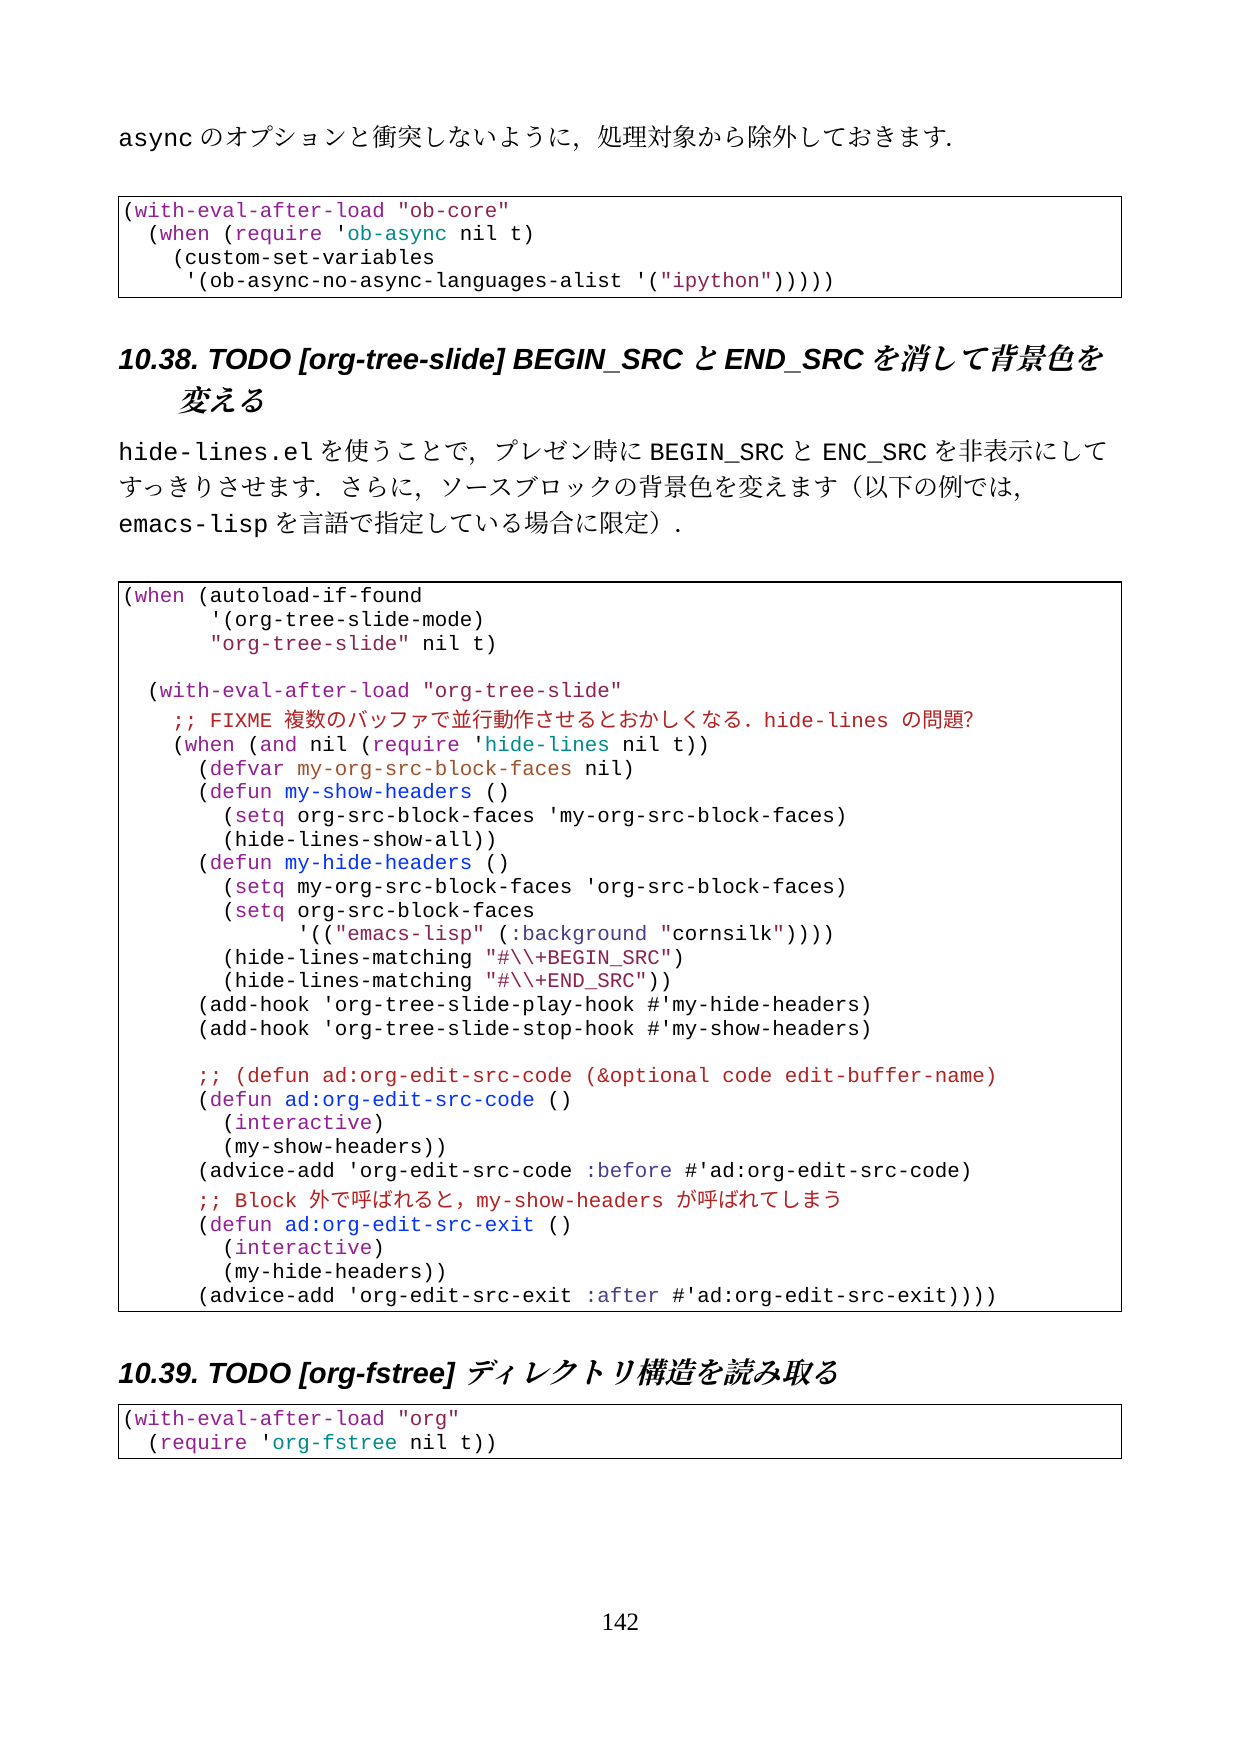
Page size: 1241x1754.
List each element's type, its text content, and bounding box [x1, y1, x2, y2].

text (defun my-hide-headers () [119, 848, 1121, 872]
text ;; Block 外で呼ばれると，my-show-headers が呼ばれてしまう [119, 1179, 1121, 1210]
text (with-eval-after-load "org" [119, 1405, 1121, 1428]
text (interactive) [119, 1233, 1121, 1257]
text (setq org-src-block-faces [119, 896, 1121, 919]
text (with-eval-after-load "ob-core" [119, 197, 1121, 219]
text (my-hide-headers)) [119, 1257, 1121, 1281]
text (advice-add 'org-edit-src-code :before #'ad:org-edit-src-code) [119, 1156, 1121, 1179]
text (with-eval-after-load "org-tree-slide" [119, 676, 1121, 700]
text (when (autoload-if-found [119, 583, 1121, 605]
text '(org-tree-slide-mode) [119, 605, 1121, 629]
text (advice-add 'org-edit-src-exit :after #'ad:org-edit-src-exit)))) [119, 1281, 1121, 1311]
text ;; (defun ad:org-edit-src-code (&optional code edit-buffer-name) [119, 1061, 1121, 1085]
text (defun my-show-headers () [119, 777, 1121, 801]
text '(ob-async-no-async-languages-alist '("ipython"))))) [119, 267, 1121, 297]
text '(("emacs-lisp" (:background "cornsilk")))) [119, 919, 1121, 943]
text (defun ad:org-edit-src-code () [119, 1085, 1121, 1108]
text (interactive) [119, 1108, 1121, 1132]
subtitle TODO [org-tree-slide] BEGIN_SRCとEND_SRCを消して背景色を変える [118, 336, 1122, 419]
text (setq my-org-src-block-faces 'org-src-block-faces) [119, 872, 1121, 896]
text (my-show-headers)) [119, 1132, 1121, 1156]
text (hide-lines-matching "#\\+BEGIN_SRC") [119, 943, 1121, 967]
text ;; FIXME 複数のバッファで並行動作させるとおかしくなる．hide-lines の問題？ [119, 700, 1121, 730]
text (require 'org-fstree nil t)) [119, 1428, 1121, 1458]
text (add-hook 'org-tree-slide-stop-hook #'my-show-headers) [119, 1014, 1121, 1037]
text async のオプションと衝突しないように，処理対象から除外しておきます． [118, 118, 1122, 183]
text (setq org-src-block-faces 'my-org-src-block-faces) [119, 801, 1121, 825]
text (hide-lines-matching "#\\+END_SRC")) [119, 967, 1121, 990]
text (defun ad:org-edit-src-exit () [119, 1210, 1121, 1233]
text (hide-lines-show-all)) [119, 825, 1121, 848]
text (custom-set-variables [119, 243, 1121, 267]
text "org-tree-slide" nil t) [119, 629, 1121, 652]
text (add-hook 'org-tree-slide-play-hook #'my-hide-headers) [119, 990, 1121, 1014]
subtitle TODO [org-fstree] ディレクトリ構造を読み取る [118, 1350, 1122, 1392]
text hide-lines.el を使うことで，プレゼン時に BEGIN_SRC と ENC_SRC を非表示にしてすっきりさせます．さらに，ソースブロックの背景色を変えます（以下の例では， emacs-lisp を言語で指定している場合に限定）． [118, 432, 1122, 569]
text (when (and nil (require 'hide-lines nil t)) [119, 730, 1121, 754]
text (when (require 'ob-async nil t) [119, 219, 1121, 243]
text (defvar my-org-src-block-faces nil) [119, 754, 1121, 777]
